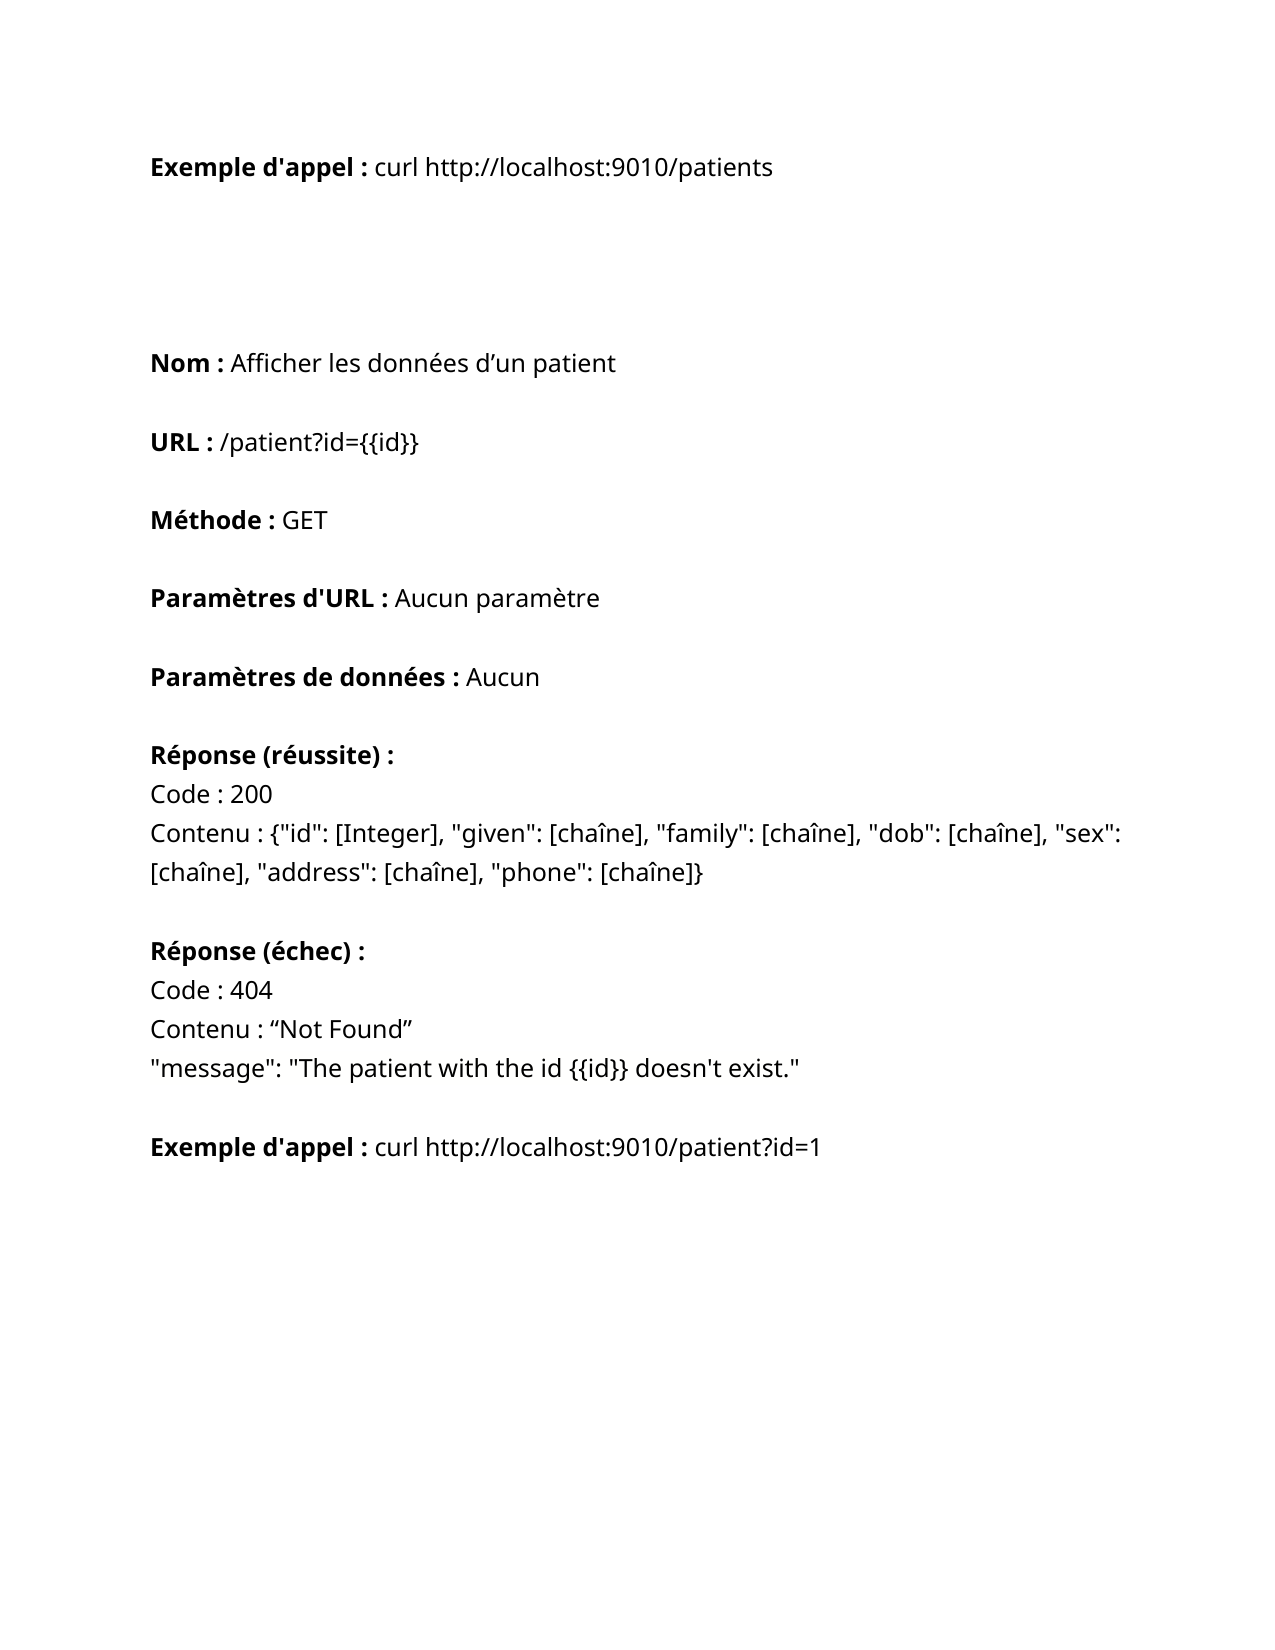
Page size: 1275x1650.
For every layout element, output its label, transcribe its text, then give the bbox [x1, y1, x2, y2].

text Nom : Afficher les données d’un patient [150, 346, 1125, 380]
text Paramètres de données : Aucun [150, 659, 1125, 693]
text Contenu : “Not Found” [150, 1012, 1125, 1046]
text Exemple d'appel : curl http://localhost:9010/patients [150, 150, 1125, 184]
text Code : 200 [150, 777, 1125, 811]
text Exemple d'appel : curl http://localhost:9010/patient?id=1 [150, 1129, 1125, 1163]
text URL : /patient?id={{id}} [150, 424, 1125, 458]
text Code : 404 [150, 972, 1125, 1007]
text Contenu : {"id": [Integer], "given": [chaîne], "family": [chaîne], "dob": [chaîne], "sex": [chaîne], "address": [chaîne], "phone": [chaîne]} [150, 816, 1125, 889]
text "message": "The patient with the id {{id}} doesn't exist." [150, 1051, 1125, 1085]
text Réponse (réussite) : [150, 737, 1125, 772]
text Réponse (échec) : [150, 933, 1125, 967]
text Méthode : GET [150, 502, 1125, 537]
text Paramètres d'URL : Aucun paramètre [150, 581, 1125, 615]
